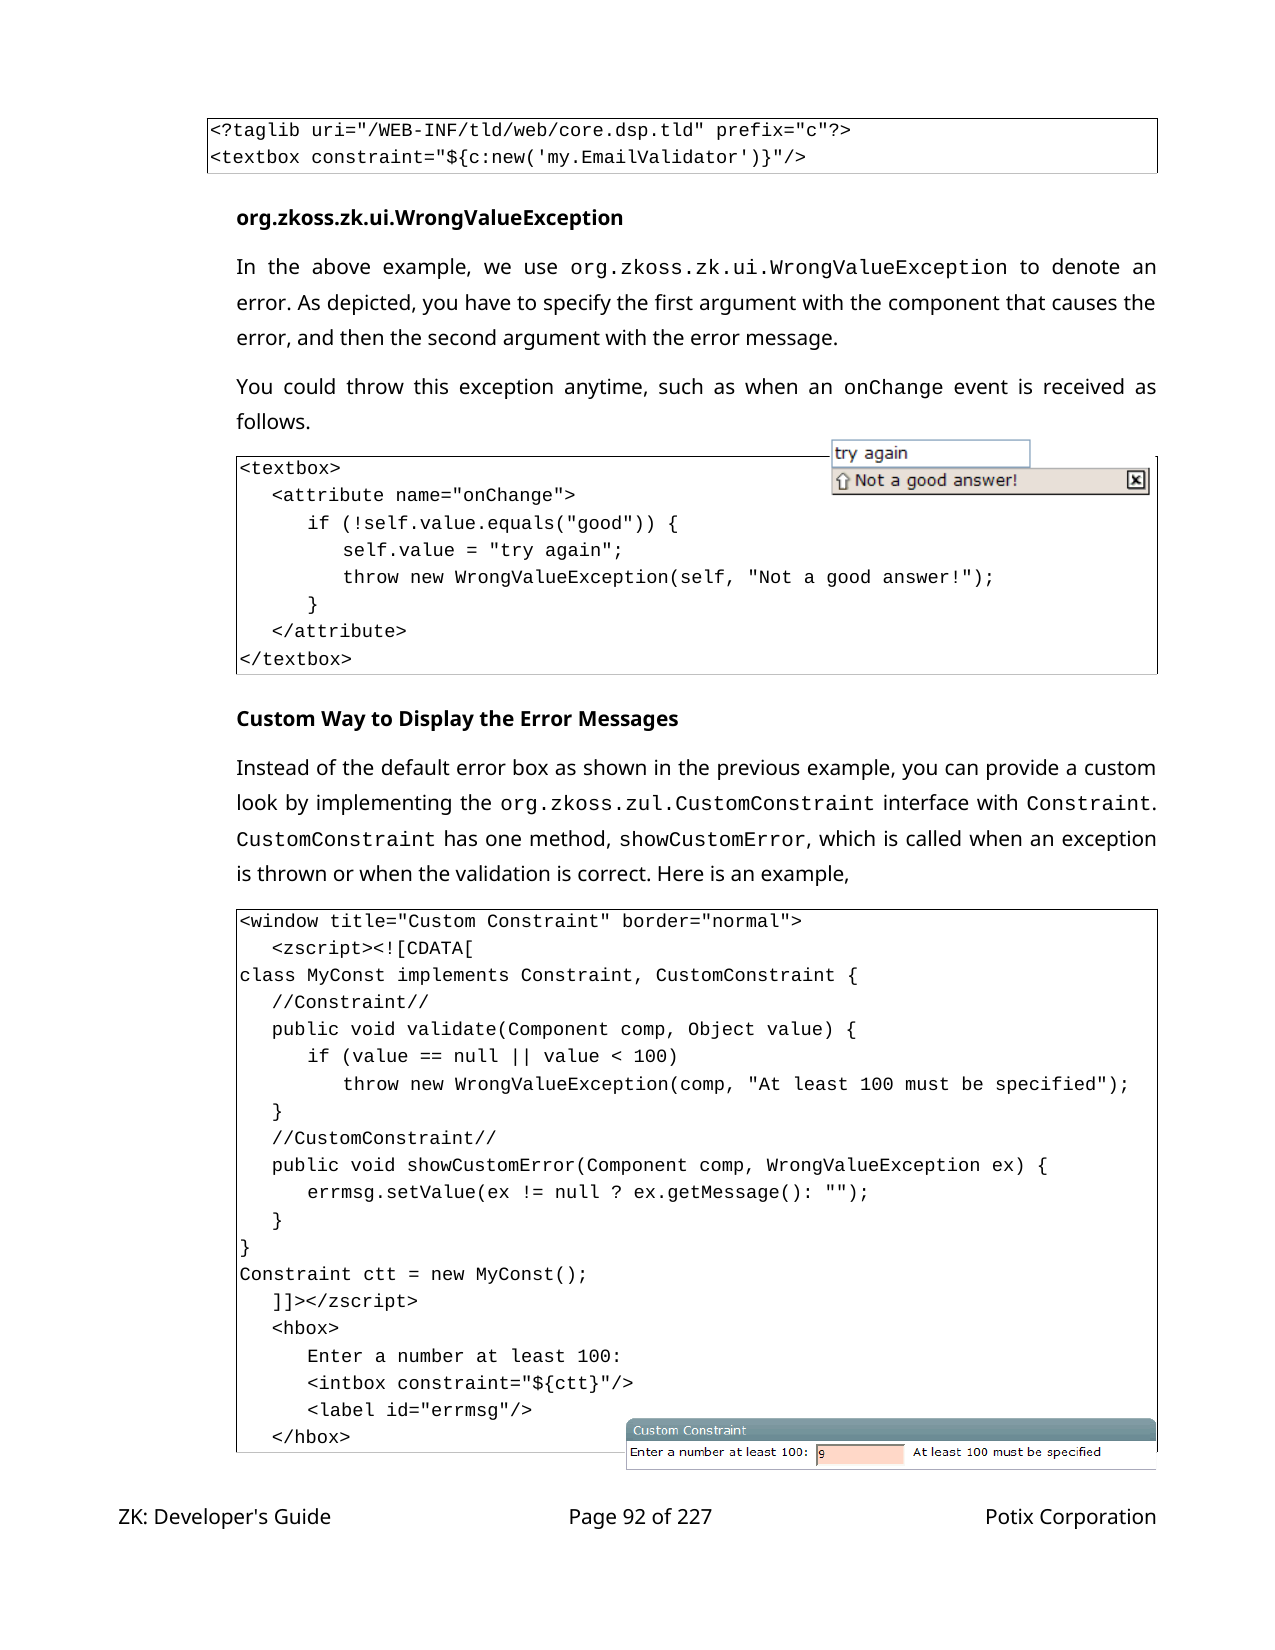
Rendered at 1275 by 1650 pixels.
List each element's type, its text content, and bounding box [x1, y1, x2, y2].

text } [237, 1099, 1157, 1123]
subtitle Custom Way to Display the Error Messages [236, 704, 1157, 733]
text } [237, 1235, 1157, 1259]
text ]]></zscript> [237, 1289, 1157, 1313]
text <textbox> [237, 457, 829, 480]
subtitle org.zkoss.zk.ui.WrongValueException [236, 203, 1157, 232]
text </hbox> [237, 1425, 624, 1452]
text //CustomConstraint// [237, 1126, 1157, 1150]
picture [624, 1417, 1157, 1471]
text class MyConst implements Constraint, CustomConstraint { [237, 963, 1157, 987]
text public void validate(Component comp, Object value) { [237, 1017, 1157, 1041]
text </attribute> [237, 619, 1157, 643]
text errmsg.setValue(ex != null ? ex.getMessage(): ""); [237, 1180, 1157, 1204]
text } [237, 592, 1157, 616]
text <?taglib uri="/WEB-INF/tld/web/core.dsp.tld" prefix="c"?> [208, 119, 1157, 142]
text throw new WrongValueException(comp, "At least 100 must be specified"); [237, 1072, 1157, 1096]
text <intbox constraint="${ctt}"/> [237, 1371, 1157, 1395]
picture [829, 437, 1156, 499]
text </textbox> [237, 646, 1157, 674]
text public void showCustomError(Component comp, WrongValueException ex) { [237, 1153, 1157, 1177]
text Enter a number at least 100: [237, 1343, 1157, 1368]
text You could throw this exception anytime, such as when an onChange event is received as follows. [236, 372, 1157, 436]
text <hbox> [237, 1316, 1157, 1341]
text self.value = "try again"; [237, 538, 1157, 562]
text //Constraint// [237, 990, 1157, 1014]
text <zscript><![CDATA[ [237, 936, 1157, 960]
text In the above example, we use org.zkoss.zk.ui.WrongValueException to denote an error. As depicted, you have to specify the first argument with the component that causes the error, and then the second argument with the error message. [236, 252, 1157, 351]
text Constraint ctt = new MyConst(); [237, 1262, 1157, 1286]
text if (!self.value.equals("good")) { [237, 511, 1157, 535]
text Instead of the default error box as shown in the previous example, you can provide a custom look by implementing the org.zkoss.zul.CustomConstraint interface with Constraint. CustomConstraint has one method, showCustomError, which is called when an exception is thrown or when the validation is correct. Here is an example, [236, 753, 1157, 888]
text } [237, 1207, 1157, 1232]
text <label id="errmsg"/> [237, 1398, 1157, 1422]
text if (value == null || value < 100) [237, 1044, 1157, 1069]
text <window title="Custom Constraint" border="normal"> [237, 910, 1157, 933]
text throw new WrongValueException(self, "Not a good answer!"); [237, 565, 1157, 589]
text <attribute name="onChange"> [237, 483, 1157, 508]
text <textbox constraint="${c:new('my.EmailValidator')}"/> [208, 145, 1157, 173]
